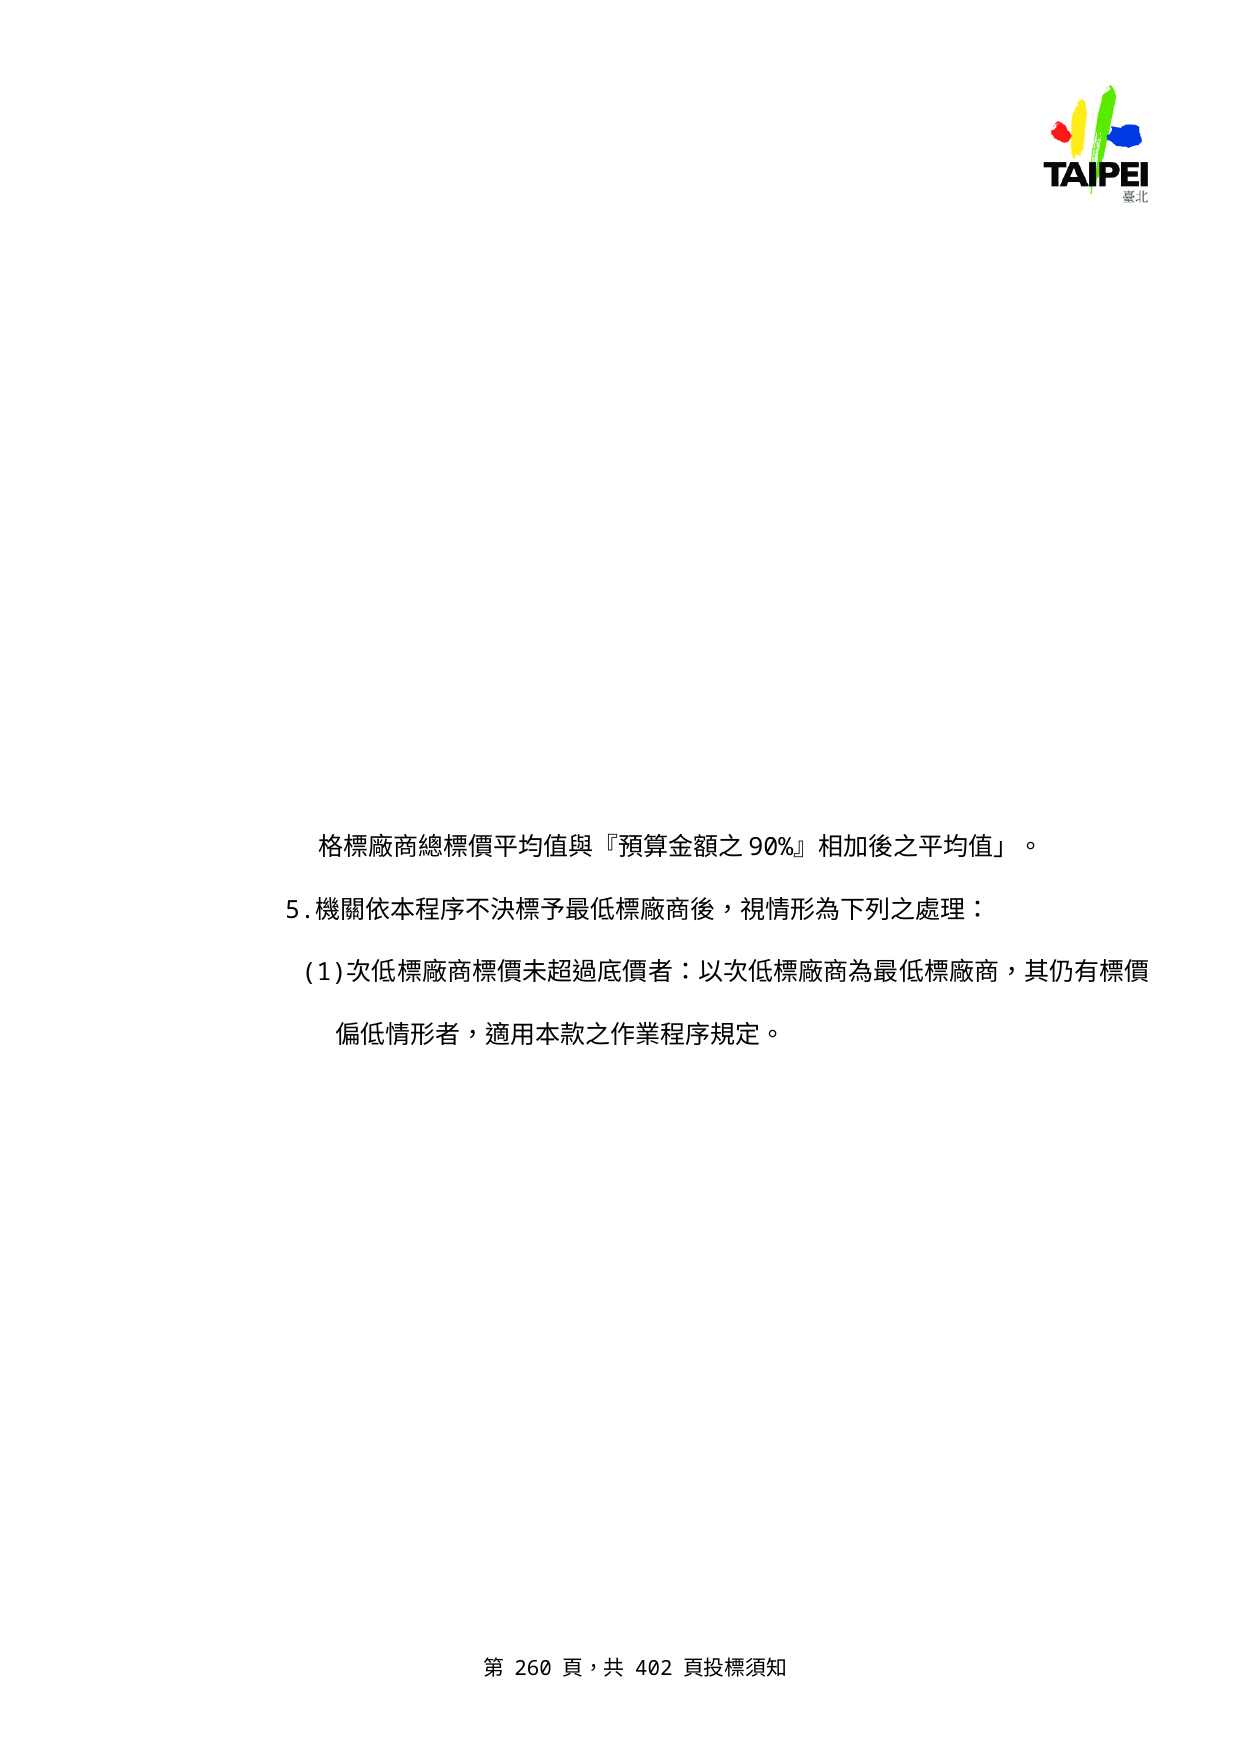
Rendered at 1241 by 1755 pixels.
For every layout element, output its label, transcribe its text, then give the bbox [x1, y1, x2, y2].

text 格標廠商總標價平均值與『預算金額之90%』相加後之平均值」。 [318, 803, 1152, 866]
text (1)次低標廠商標價未超過底價者：以次低標廠商為最低標廠商，其仍有標價偏低情形者，適用本款之作業程序規定。 [301, 928, 1152, 1053]
text 5.機關依本程序不決標予最低標廠商後，視情形為下列之處理： [285, 866, 1152, 928]
